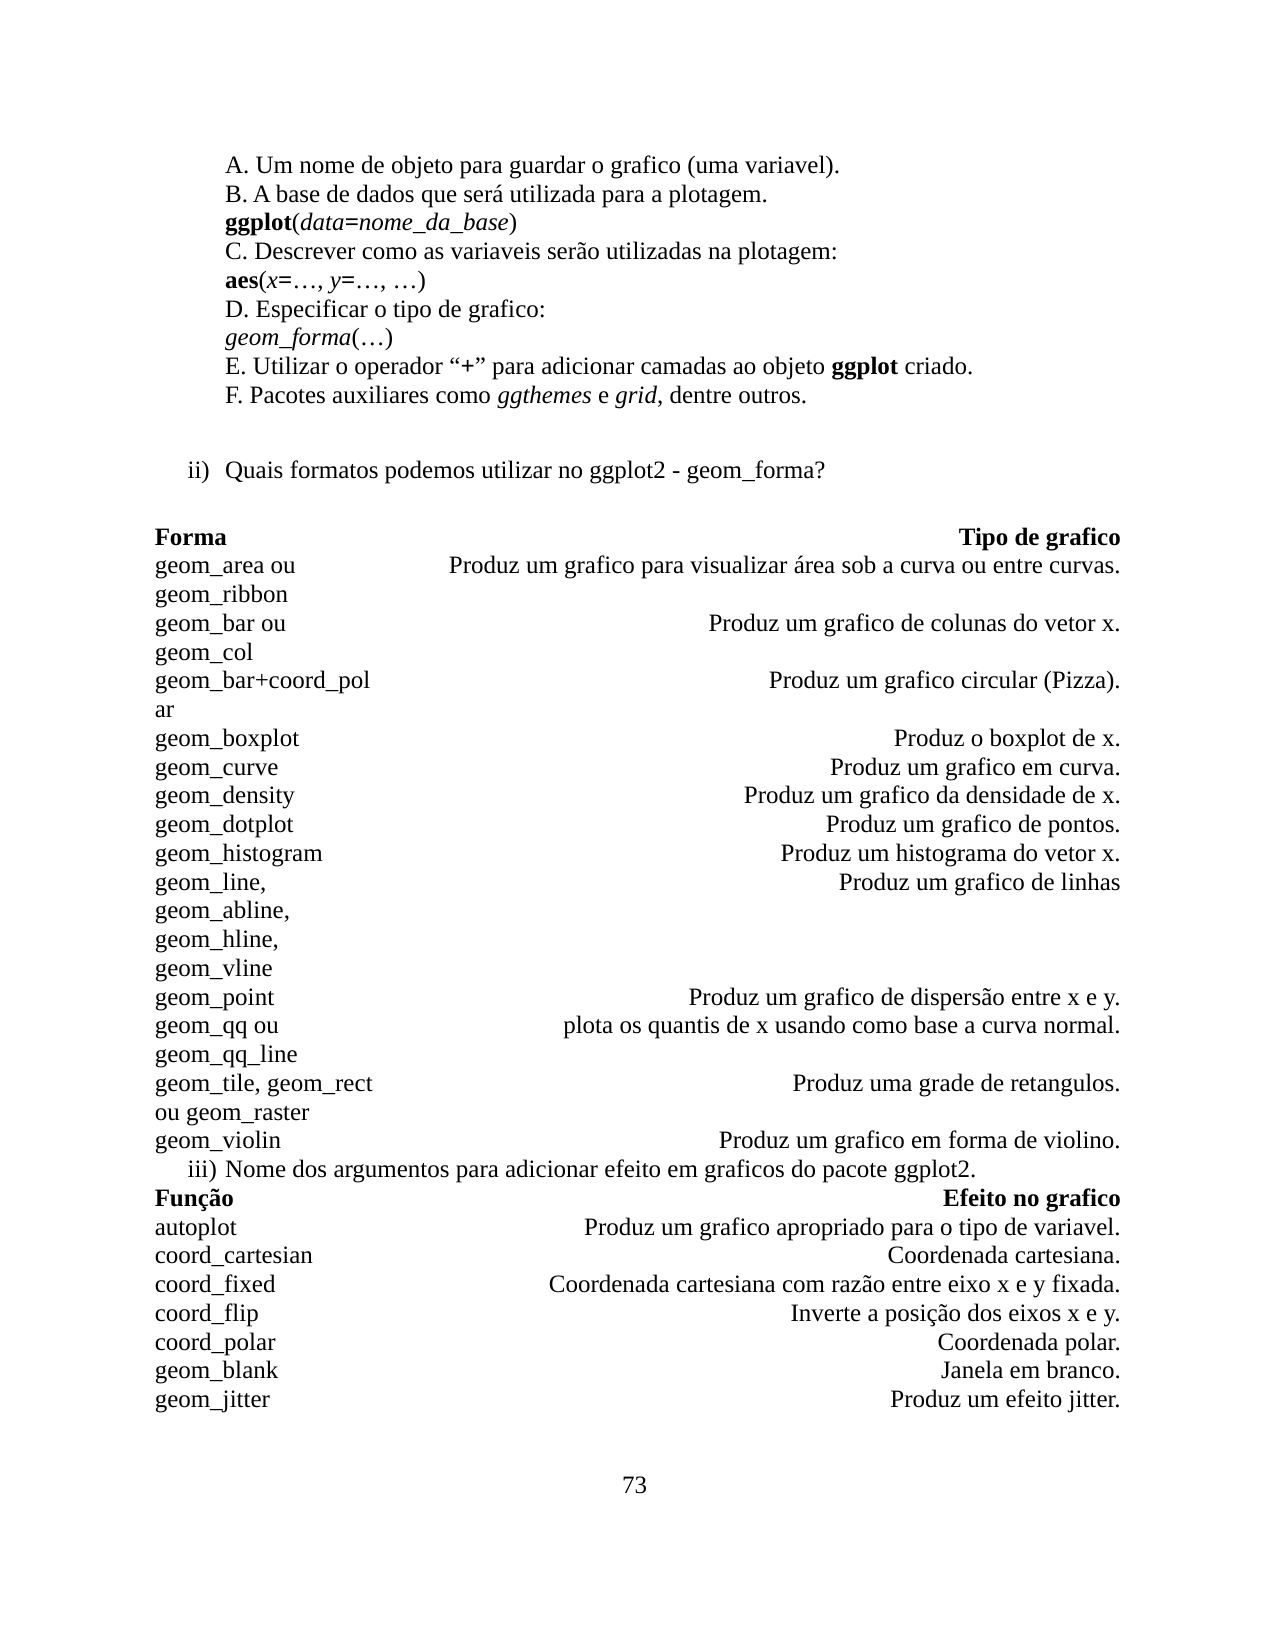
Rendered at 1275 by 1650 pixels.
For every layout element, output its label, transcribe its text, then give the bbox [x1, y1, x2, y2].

table_cell coord_polar [150, 1327, 394, 1356]
table_cell Coordenada polar. [394, 1327, 1125, 1356]
table_cell Produz um grafico em curva. [382, 752, 1125, 781]
table_cell Inverte a posição dos eixos x e y. [394, 1298, 1125, 1327]
table_cell Produz um grafico da densidade de x. [382, 781, 1125, 809]
table_cell coord_fixed [150, 1269, 394, 1298]
table_cell Produz um grafico circular (Pizza). [382, 666, 1125, 723]
table_cell geom_qq ou geom_qq_line [150, 1011, 382, 1068]
table_cell geom_point [150, 982, 382, 1011]
table_header Função [150, 1183, 394, 1212]
table_cell plota os quantis de x usando como base a curva normal. [382, 1011, 1125, 1068]
table_cell autoplot [150, 1212, 394, 1241]
table_cell Produz um efeito jitter. [394, 1384, 1125, 1413]
table_cell Produz o boxplot de x. [382, 723, 1125, 752]
table_cell geom_line, geom_abline, geom_hline, geom_vline [150, 867, 382, 982]
table_cell geom_dotplot [150, 809, 382, 838]
table_cell Produz uma grade de retangulos. [382, 1068, 1125, 1126]
table_cell geom_blank [150, 1356, 394, 1384]
table_header Efeito no grafico [394, 1183, 1125, 1212]
table_cell Produz um grafico de dispersão entre x e y. [382, 982, 1125, 1011]
table_cell Produz um grafico em forma de violino. [382, 1126, 1125, 1154]
table_cell Produz um grafico para visualizar área sob a curva ou entre curvas. [382, 551, 1125, 608]
table_cell geom_area ou geom_ribbon [150, 551, 382, 608]
table_cell Produz um grafico de colunas do vetor x. [382, 608, 1125, 666]
table_cell geom_jitter [150, 1384, 394, 1413]
table_header Tipo de grafico [382, 522, 1125, 551]
table_cell Produz um grafico de pontos. [382, 809, 1125, 838]
list Quais formatos podemos utilizar no ggplot2 - geom_forma? [187, 455, 1125, 513]
table_cell geom_violin [150, 1126, 382, 1154]
table_cell Coordenada cartesiana com razão entre eixo x e y fixada. [394, 1269, 1125, 1298]
table_cell coord_cartesian [150, 1241, 394, 1269]
table_cell geom_tile, geom_rect ou geom_raster [150, 1068, 382, 1126]
table_cell Coordenada cartesiana. [394, 1241, 1125, 1269]
table_cell Produz um histograma do vetor x. [382, 838, 1125, 867]
table_cell Produz um grafico apropriado para o tipo de variavel. [394, 1212, 1125, 1241]
table_cell geom_histogram [150, 838, 382, 867]
table_cell geom_boxplot [150, 723, 382, 752]
table_cell geom_density [150, 781, 382, 809]
table_cell Produz um grafico de linhas [382, 867, 1125, 982]
table_cell coord_flip [150, 1298, 394, 1327]
table_cell geom_bar+coord_polar [150, 666, 382, 723]
list A. Um nome de objeto para guardar o grafico (uma variavel). B. A base de dados que será utilizada para a plotagem. ggplot(data=nome_da_base) C. Descrever como as variaveis serão utilizadas na plotagem: aes(x=…, y=…, …) D. Especificar o tipo de grafico: geom_forma(…) E. Utilizar o operador “+” para adicionar camadas ao objeto ggplot criado. F. Pacotes auxiliares como ggthemes e grid, dentre outros. [187, 150, 1125, 437]
table_cell Janela em branco. [394, 1356, 1125, 1384]
list Nome dos argumentos para adicionar efeito em graficos do pacote ggplot2. [187, 1154, 1125, 1183]
table_cell geom_curve [150, 752, 382, 781]
table_header Forma [150, 522, 382, 551]
table_cell geom_bar ou geom_col [150, 608, 382, 666]
